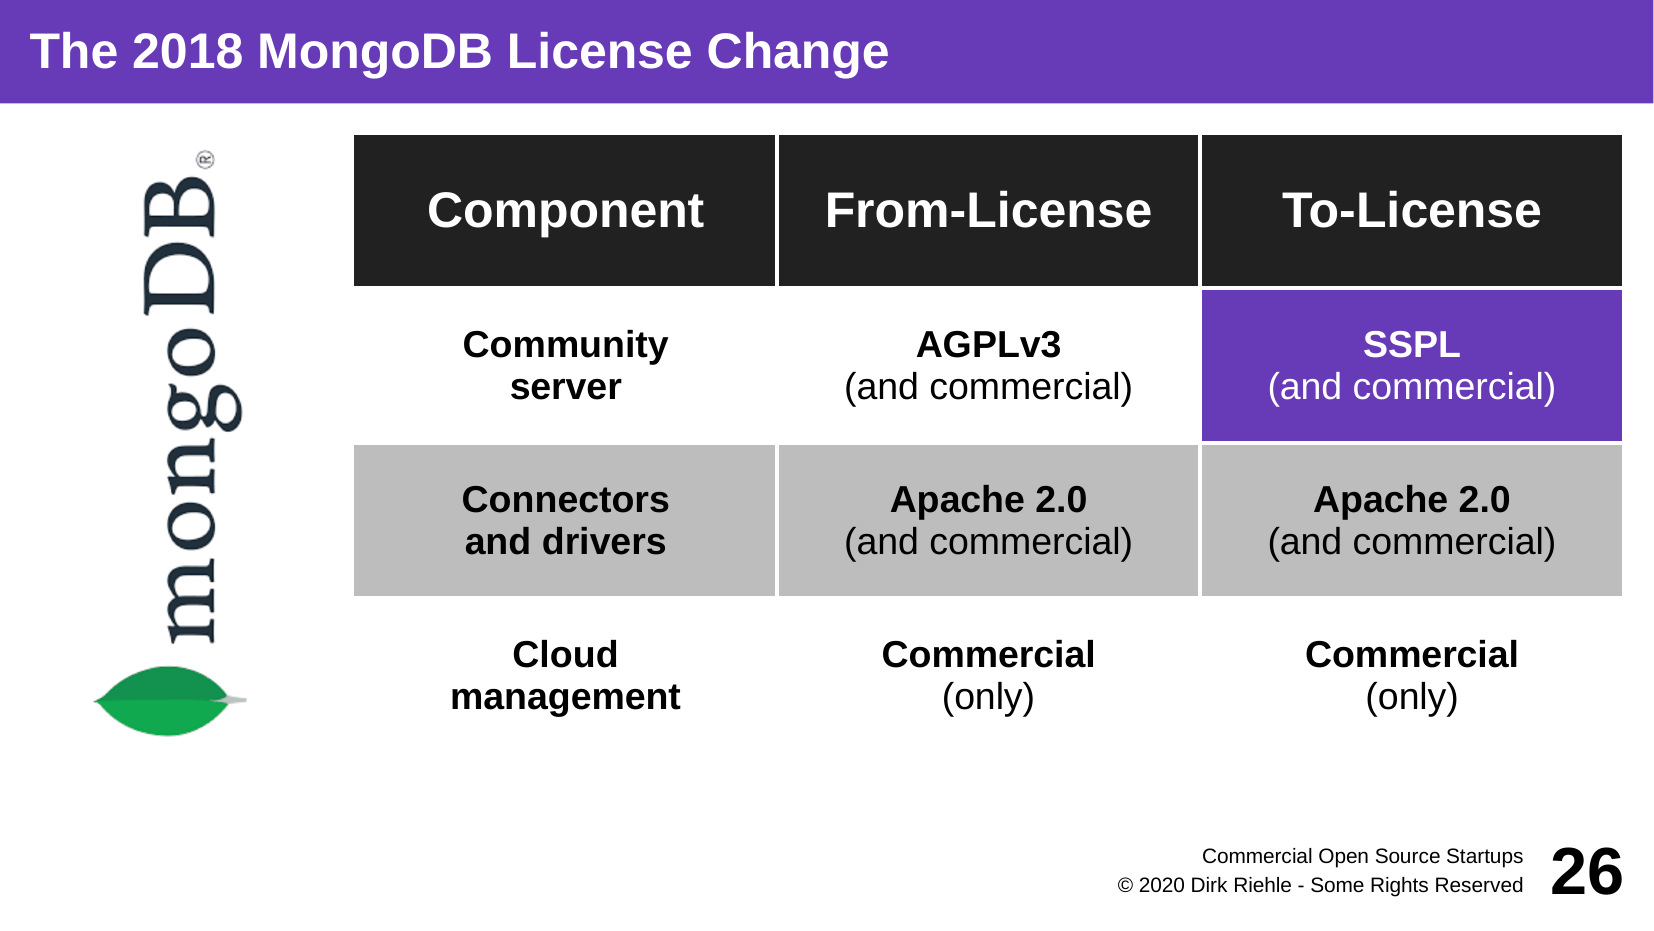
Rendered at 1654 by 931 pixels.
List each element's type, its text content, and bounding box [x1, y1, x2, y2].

table_cell SSPL (and commercial) [1202, 290, 1622, 441]
table_cell Community server [354, 290, 775, 441]
table_header To-License [1202, 135, 1622, 286]
table_cell AGPLv3 (and commercial) [779, 290, 1198, 441]
table_cell Cloud management [354, 600, 775, 751]
table_cell Commercial (only) [779, 600, 1198, 751]
table_cell Apache 2.0 (and commercial) [1202, 445, 1622, 596]
table_header Component [354, 135, 775, 286]
table_cell Commercial (only) [1202, 600, 1622, 751]
title The 2018 MongoDB License Change [0, 0, 1654, 104]
table_header From-License [779, 135, 1198, 286]
table_cell Connectors and drivers [354, 445, 775, 596]
picture [90, 147, 249, 739]
table_cell Apache 2.0 (and commercial) [779, 445, 1198, 596]
